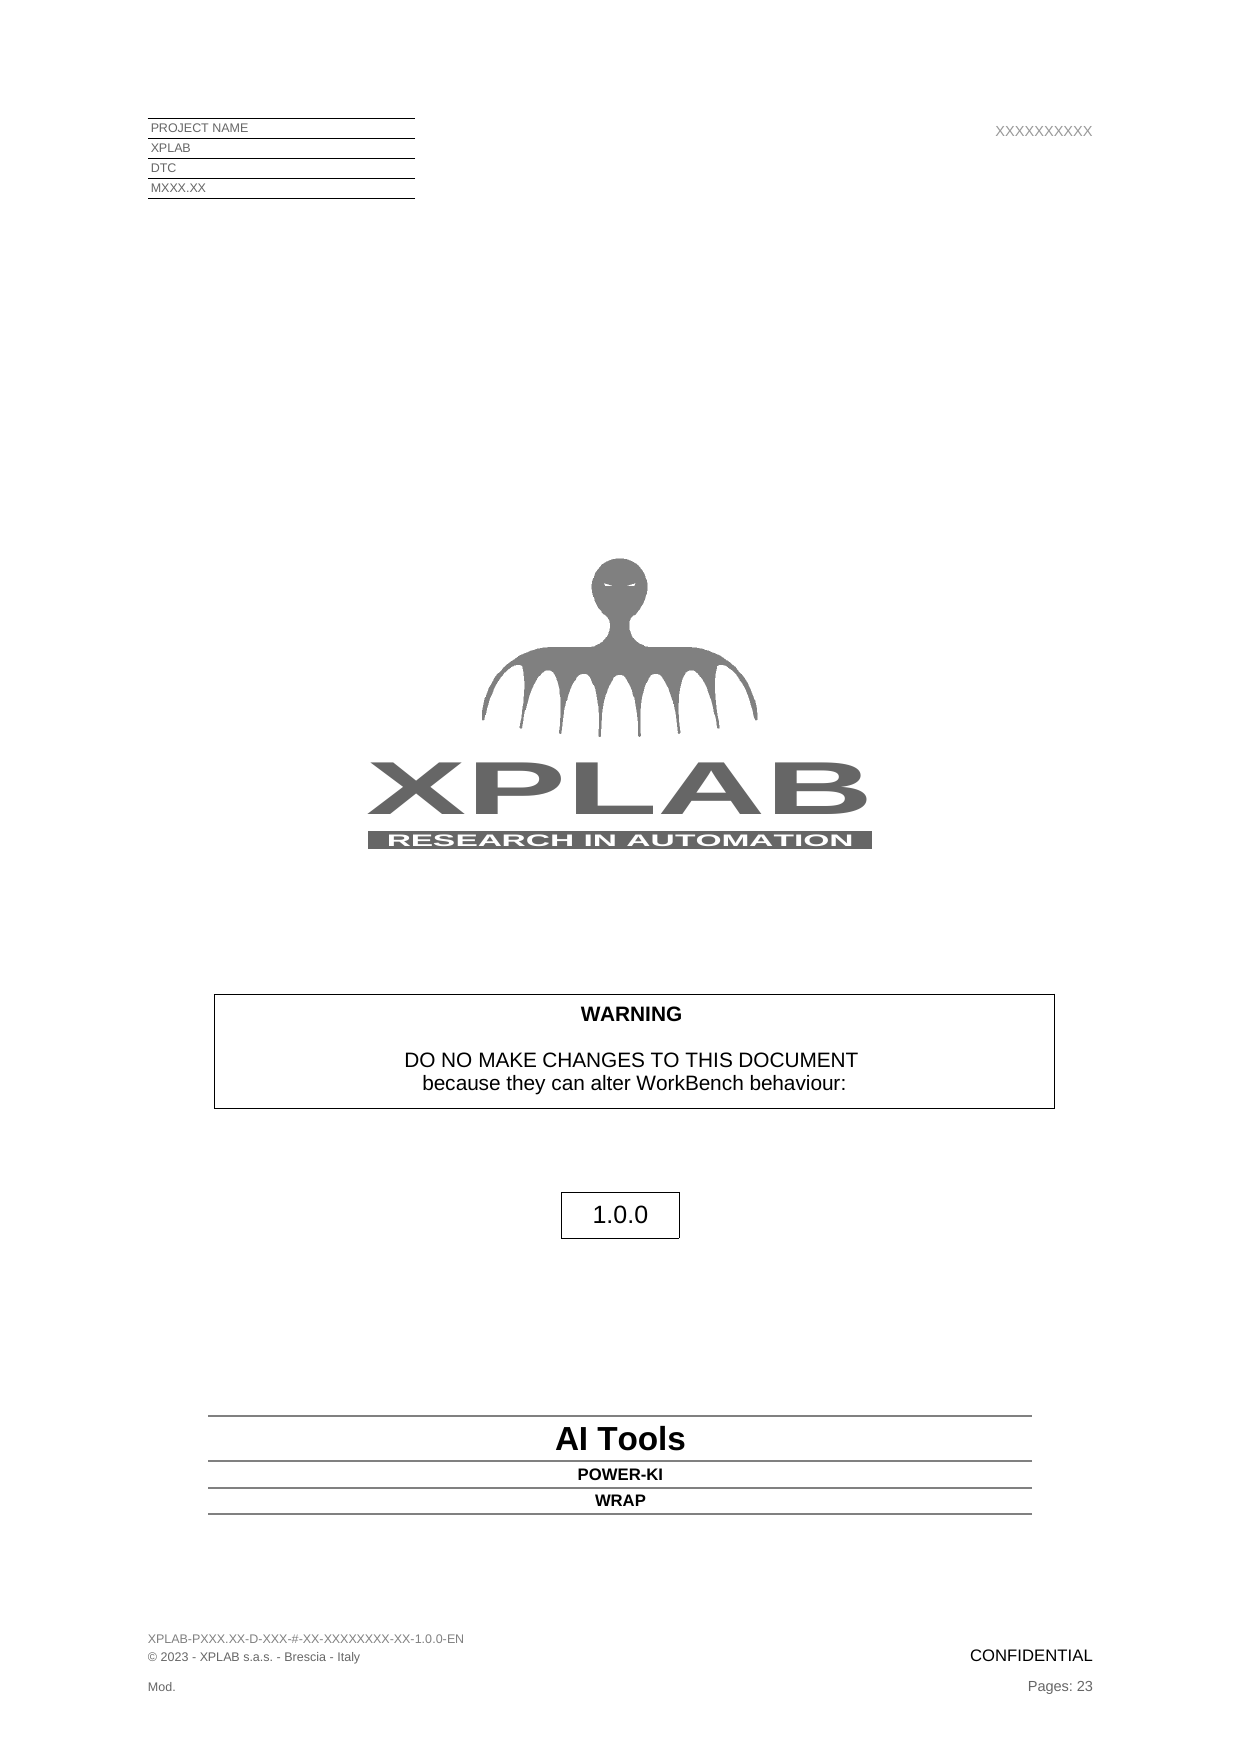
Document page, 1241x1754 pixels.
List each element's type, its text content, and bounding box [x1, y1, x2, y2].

table_cell xplab [148, 139, 415, 158]
text XXXXXXXXXX [934, 123, 1092, 139]
text 1.0.0 [570, 1201, 670, 1229]
table_cell dtc [148, 159, 415, 178]
text DO NO MAKE CHANGES TO THIS DOCUMENT [223, 1049, 1046, 1072]
text Research in automation [148, 831, 1093, 849]
table_cell POWER-KI [208, 1462, 1032, 1487]
text XPLAB [148, 747, 1093, 831]
table_header Project Name [148, 119, 415, 138]
table_cell Mxxx.xx [148, 179, 415, 198]
table_cell WRAP [208, 1489, 1032, 1513]
text because they can alter WorkBench behaviour: [223, 1072, 1046, 1095]
table_header AI Tools [208, 1417, 1032, 1460]
text WARNING [223, 1002, 1046, 1026]
picture [472, 543, 768, 747]
